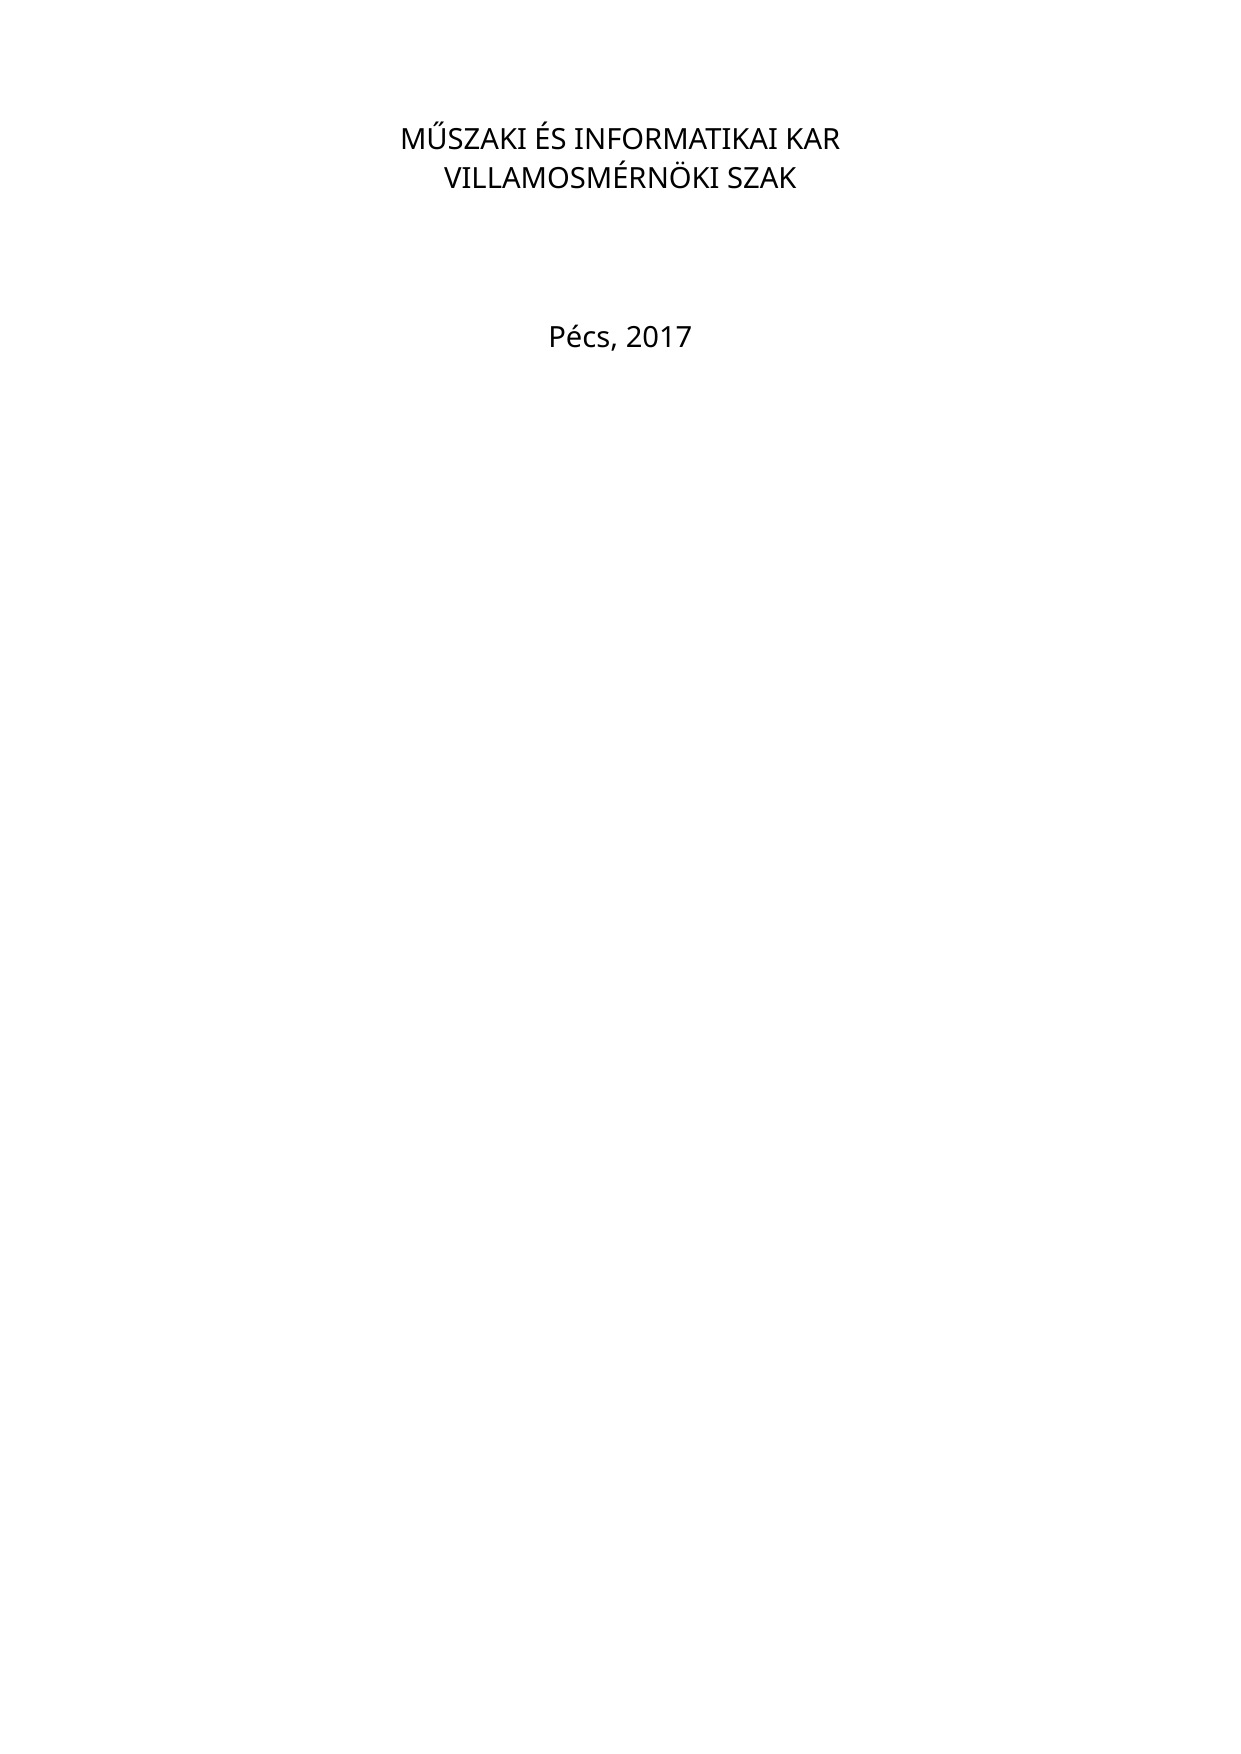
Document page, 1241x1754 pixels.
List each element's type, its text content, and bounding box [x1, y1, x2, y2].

text VILLAMOSMÉRNÖKI SZAK [118, 158, 1122, 197]
text MŰSZAKI ÉS INFORMATIKAI KAR [118, 118, 1122, 158]
text Pécs, 2017 [118, 317, 1122, 356]
